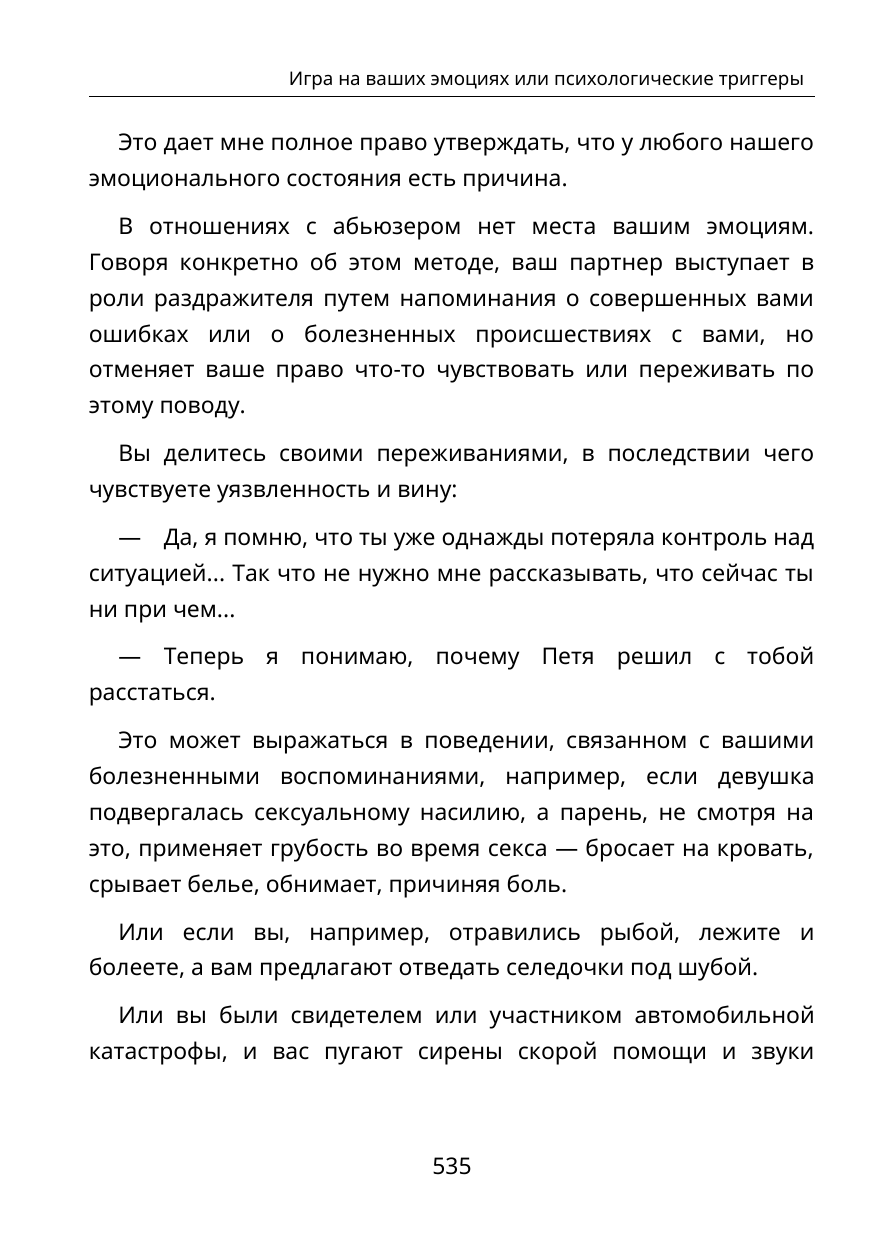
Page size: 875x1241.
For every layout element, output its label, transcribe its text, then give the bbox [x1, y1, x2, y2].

text Вы делитесь своими переживаниями, в последствии чего чувствуете уязвленность и вину: [88, 437, 815, 504]
list Теперь я понимаю, почему Петя решил с тобой расстаться. [88, 640, 815, 707]
text Это может выражаться в поведении, связанном с вашими болезненными воспоминаниями, например, если девушка подвергалась сексуальному насилию, а парень, не смотря на это, применяет грубость во время секса — бросает на кровать, срывает белье, обнимает, причиняя боль. [88, 724, 815, 899]
text В отношениях с абьюзером нет места вашим эмоциям. Говоря конкретно об этом методе, ваш партнер выступает в роли раздражителя путем напоминания о совершенных вами ошибках или о болезненных происшествиях с вами, но отменяет ваше право что-то чувствовать или переживать по этому поводу. [88, 210, 815, 421]
text Или если вы, например, отравились рыбой, лежите и болеете, а вам предлагают отведать селедочки под шубой. [88, 915, 815, 983]
text Это дает мне полное право утверждать, что у любого нашего эмоционального состояния есть причина. [88, 126, 815, 193]
list Да, я помню, что ты уже однажды потеряла контроль над ситуацией... Так что не нужно мне рассказывать, что сейчас ты ни при чем... [88, 521, 815, 624]
text Или вы были свидетелем или участником автомобильной катастрофы, и вас пугают сирены скорой помощи и звуки [88, 999, 815, 1066]
